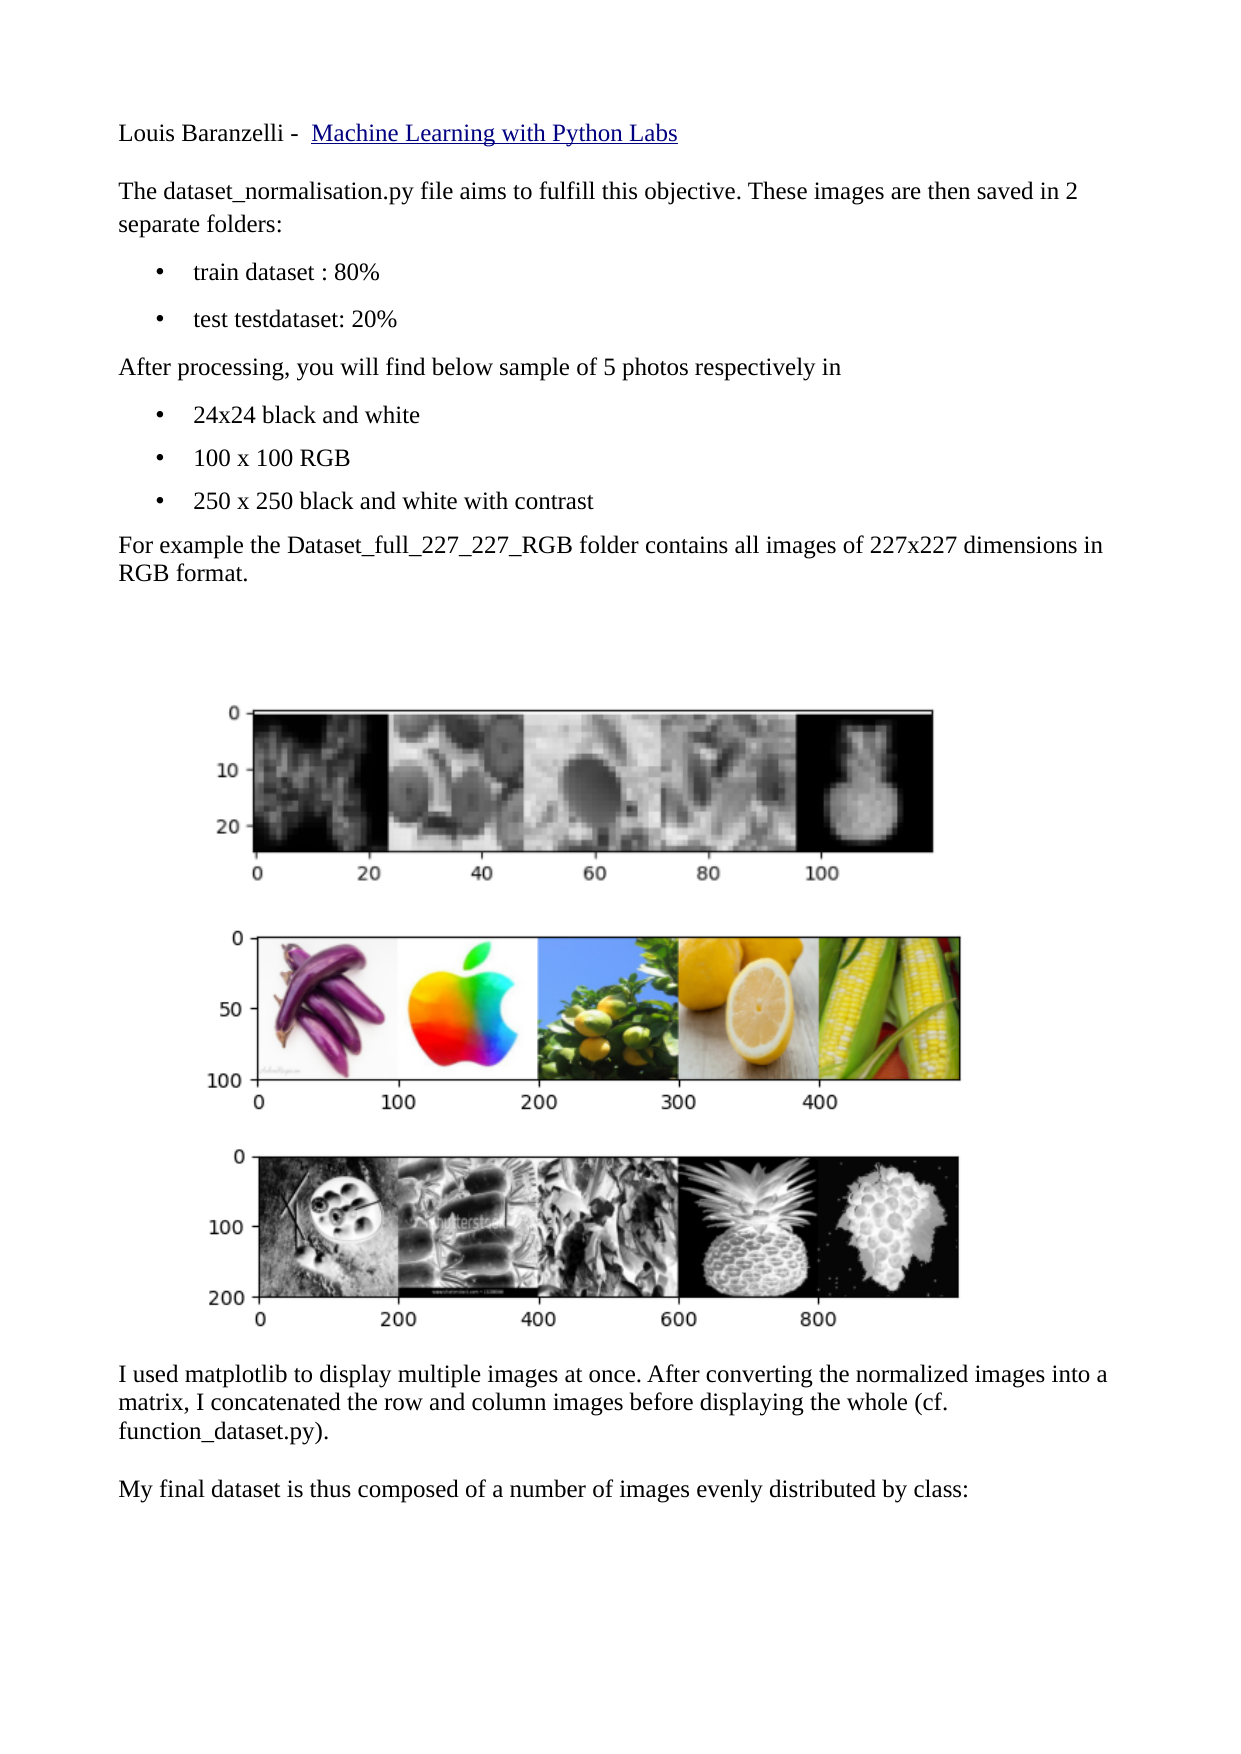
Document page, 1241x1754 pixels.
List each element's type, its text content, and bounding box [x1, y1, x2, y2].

text My final dataset is thus composed of a number of images evenly distributed by class: [118, 1474, 1122, 1502]
text The dataset_normalisation.py file aims to fulfill this objective. These images are then saved in 2 separate folders: [118, 176, 1122, 238]
picture [200, 682, 971, 898]
list 24x24 black and white [156, 400, 1122, 428]
list test testdataset: 20% [156, 304, 1122, 333]
picture [202, 905, 972, 1115]
text After processing, you will find below sample of 5 photos respectively in [118, 352, 1122, 381]
list 100 x 100 RGB [156, 443, 1122, 472]
text For example the Dataset_full_227_227_RGB folder contains all images of 227x227 dimensions in RGB format. [118, 530, 1122, 587]
text I used matplotlib to display multiple images at once. After converting the normalized images into a matrix, I concatenated the row and column images before displaying the whole (cf. function_dataset.py). [118, 1359, 1122, 1445]
list train dataset : 80% [156, 257, 1122, 286]
list 250 x 250 black and white with contrast [156, 486, 1122, 515]
picture [201, 1127, 973, 1332]
